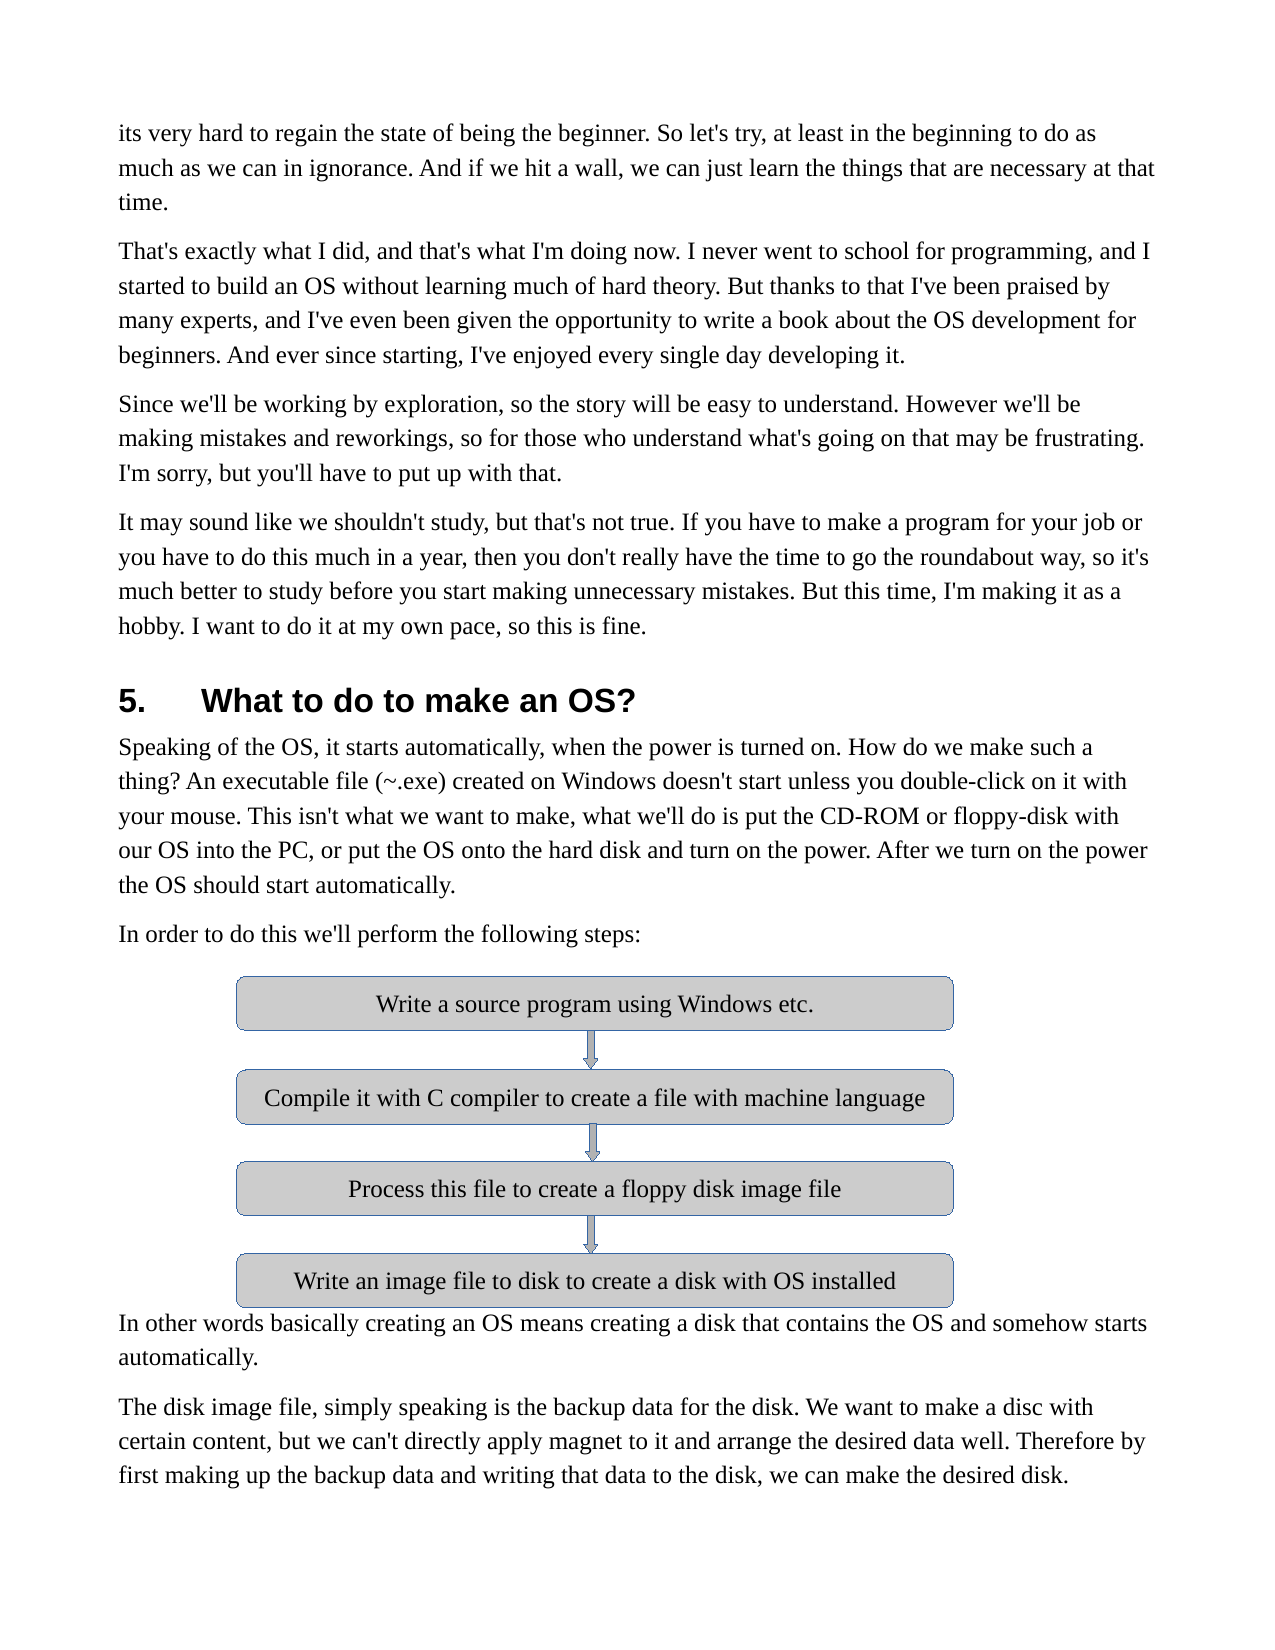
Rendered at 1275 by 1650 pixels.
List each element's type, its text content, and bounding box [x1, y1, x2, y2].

text That's exactly what I did, and that's what I'm doing now. I never went to school for programming, and I started to build an OS without learning much of hard theory. But thanks to that I've been praised by many experts, and I've even been given the opportunity to write a book about the OS development for beginners. And ever since starting, I've enjoyed every single day developing it. [118, 236, 1157, 368]
text It may sound like we shouldn't study, but that's not true. If you have to make a program for your job or you have to do this much in a year, then you don't really have the time to go the roundabout way, so it's much better to study before you start making unnecessary mistakes. But this time, I'm making it as a hobby. I want to do it at my own pace, so this is fine. [118, 507, 1157, 639]
subtitle What to do to make an OS? [118, 681, 1157, 719]
text its very hard to regain the state of being the beginner. So let's try, at least in the beginning to do as much as we can in ignorance. And if we hit a wall, we can just learn the things that are necessary at that time. [118, 118, 1157, 216]
text The disk image file, simply speaking is the backup data for the disk. We want to make a disc with certain content, but we can't directly apply magnet to it and arrange the desired data well. Therefore by first making up the backup data and writing that data to the disk, we can make the desired disk. [118, 1392, 1157, 1489]
text Since we'll be working by exploration, so the story will be easy to understand. However we'll be making mistakes and reworkings, so for those who understand what's going on that may be frustrating. I'm sorry, but you'll have to put up with that. [118, 389, 1157, 487]
text Speaking of the OS, it starts automatically, when the power is turned on. How do we make such a thing? An executable file (~.exe) created on Windows doesn't start unless you double-click on it with your mouse. This isn't what we want to make, what we'll do is put the CD-ROM or floppy-disk with our OS into the PC, or put the OS onto the hard disk and turn on the power. After we turn on the power the OS should start automatically. [118, 732, 1157, 899]
text In order to do this we'll perform the following steps: [118, 919, 1157, 948]
text In other words basically creating an OS means creating a disk that contains the OS and somehow starts automatically. [118, 968, 1157, 1371]
